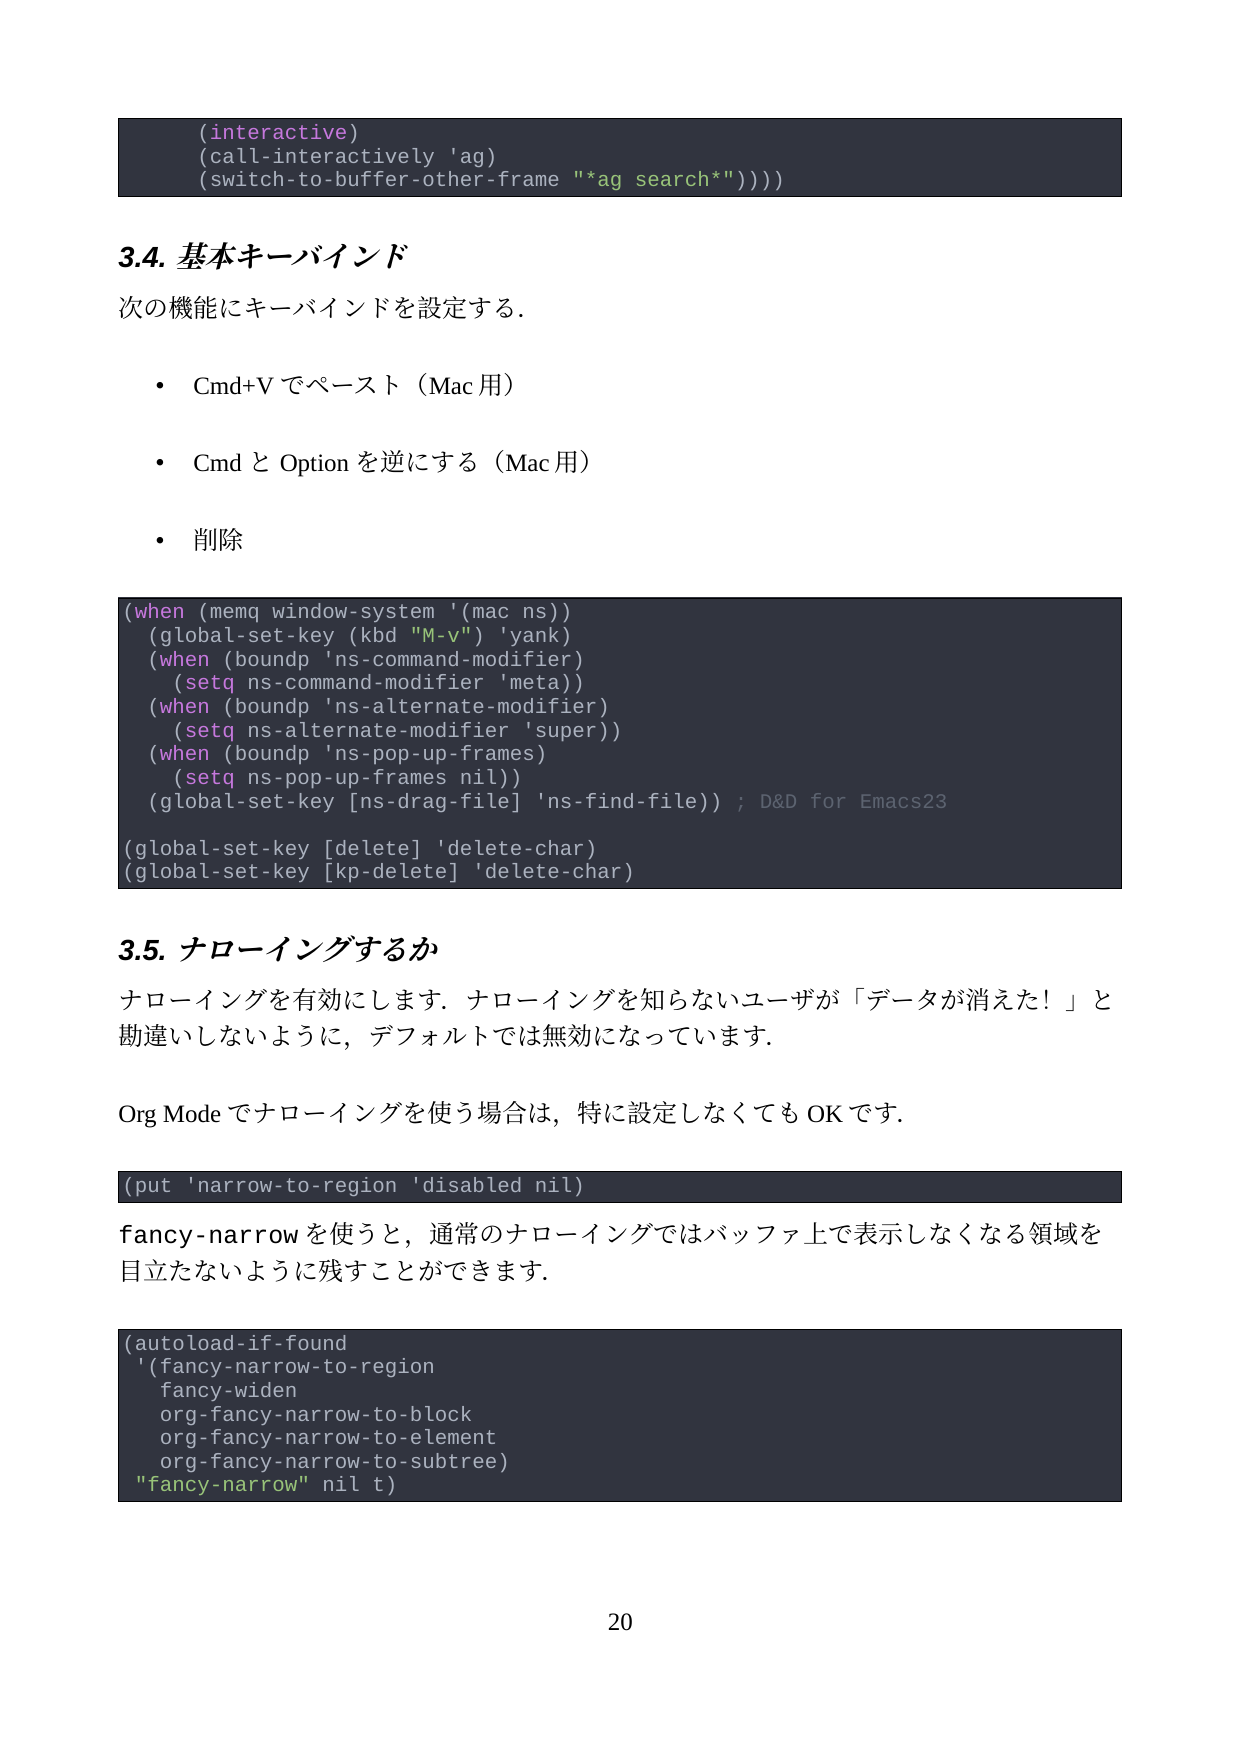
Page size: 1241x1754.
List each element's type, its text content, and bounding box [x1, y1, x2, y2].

text (global-set-key [kp-delete] 'delete-char) [119, 858, 1121, 888]
text Org Mode でナローイングを使う場合は，特に設定しなくてもOKです． [118, 1094, 1122, 1159]
text org-fancy-narrow-to-element [119, 1423, 1121, 1447]
text org-fancy-narrow-to-block [119, 1399, 1121, 1423]
text ナローイングを有効にします．ナローイングを知らないユーザが「データが消えた！」と勘違いしないように，デフォルトでは無効になっています． [118, 981, 1122, 1082]
text (autoload-if-found [119, 1330, 1121, 1352]
list Cmd と Option を逆にする（Mac用） [156, 443, 1122, 508]
subtitle ナローイングするか [118, 927, 1122, 968]
text (global-set-key [delete] 'delete-char) [119, 834, 1121, 858]
text org-fancy-narrow-to-subtree) [119, 1447, 1121, 1471]
text (interactive) [119, 119, 1121, 142]
text (global-set-key [ns-drag-file] 'ns-find-file)) ; D&D for Emacs23 [119, 787, 1121, 810]
text (setq ns-alternate-modifier 'super)) [119, 716, 1121, 739]
text (setq ns-pop-up-frames nil)) [119, 763, 1121, 787]
text fancy-widen [119, 1376, 1121, 1399]
text (when (boundp 'ns-alternate-modifier) [119, 692, 1121, 716]
text 次の機能にキーバインドを設定する． [118, 289, 1122, 353]
list 削除 [156, 520, 1122, 585]
text '(fancy-narrow-to-region [119, 1352, 1121, 1376]
subtitle 基本キーバインド [118, 234, 1122, 276]
text (put 'narrow-to-region 'disabled nil) [119, 1172, 1121, 1202]
text (global-set-key (kbd "M-v") 'yank) [119, 621, 1121, 645]
text "fancy-narrow" nil t) [119, 1471, 1121, 1501]
text (when (memq window-system '(mac ns)) [119, 599, 1121, 621]
text (when (boundp 'ns-pop-up-frames) [119, 739, 1121, 763]
text (setq ns-command-modifier 'meta)) [119, 668, 1121, 692]
text (call-interactively 'ag) [119, 142, 1121, 165]
text (when (boundp 'ns-command-modifier) [119, 645, 1121, 668]
text fancy-narrow を使うと，通常のナローイングではバッファ上で表示しなくなる領域を目立たないように残すことができます． [118, 1215, 1122, 1316]
list Cmd+V でペースト（Mac用） [156, 366, 1122, 431]
text (switch-to-buffer-other-frame "*ag search*")))) [119, 165, 1121, 196]
